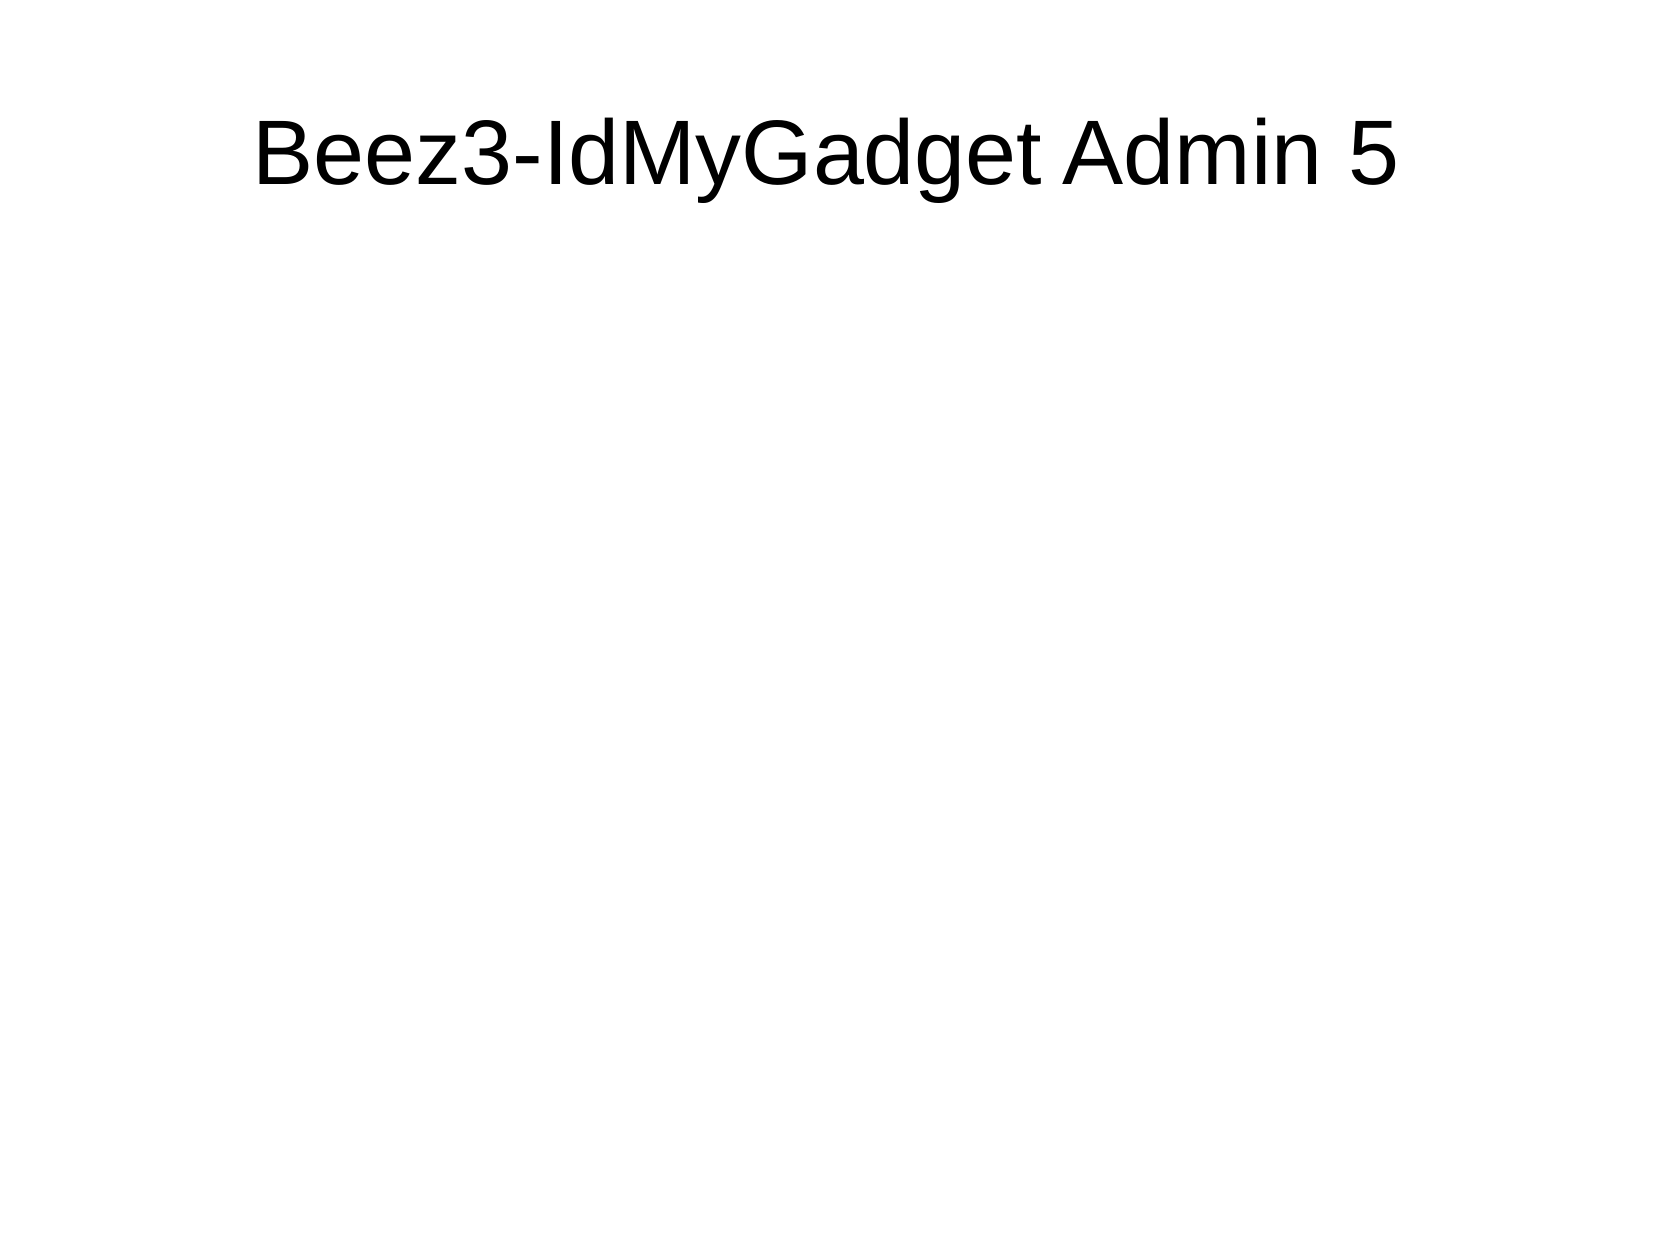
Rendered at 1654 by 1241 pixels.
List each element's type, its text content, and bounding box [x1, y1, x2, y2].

title Beez3-IdMyGadget Admin 5 [82, 49, 1571, 257]
